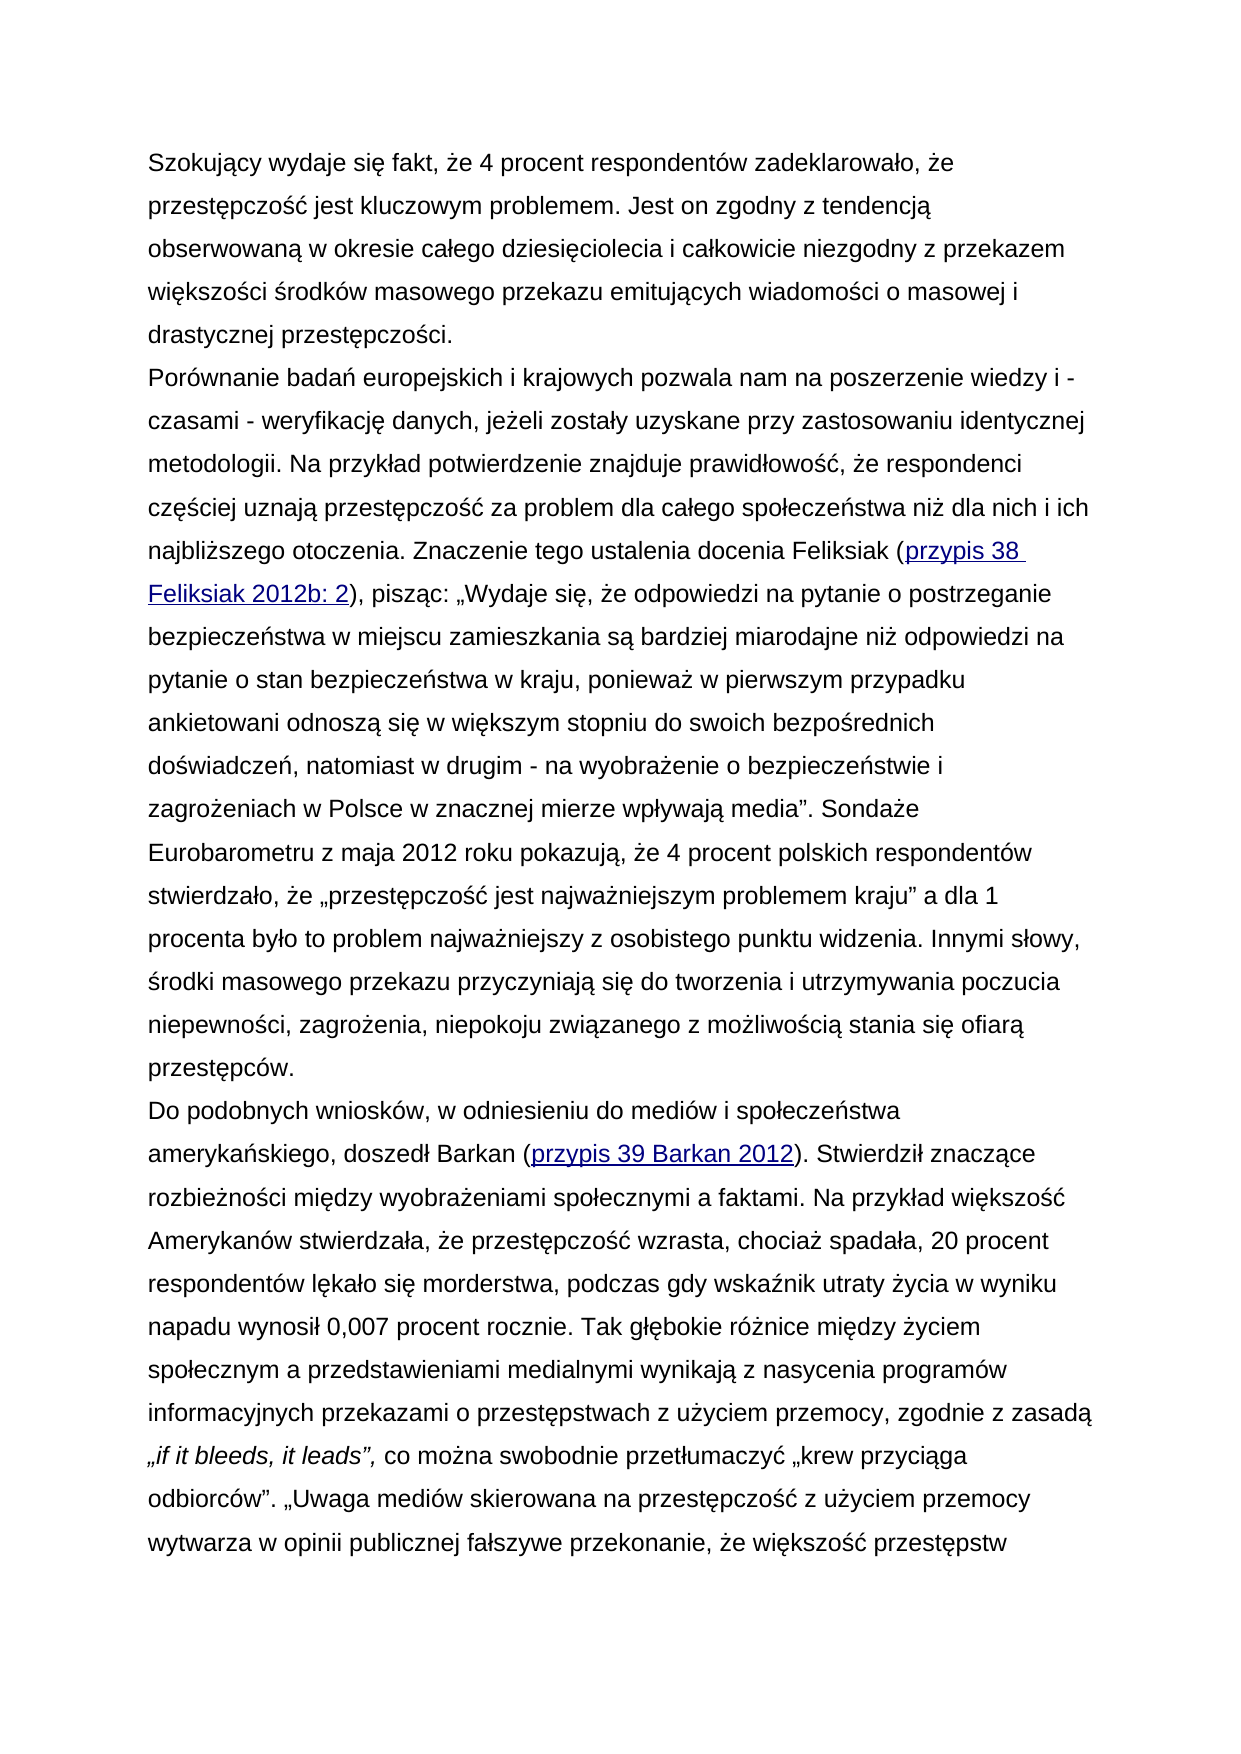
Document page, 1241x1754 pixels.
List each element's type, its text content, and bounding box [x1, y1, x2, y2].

text Szokujący wydaje się fakt, że 4 procent respondentów zadeklarowało, że przestępczość jest kluczowym problemem. Jest on zgodny z tendencją obserwowaną w okresie całego dziesięciolecia i całkowicie niezgodny z przekazem większości środków masowego przekazu emitujących wiadomości o masowej i drastycznej przestępczości. [148, 148, 1093, 349]
text Do podobnych wniosków, w odniesieniu do mediów i społeczeństwa amerykańskiego, doszedł Barkan (przypis 39 Barkan 2012). Stwierdził znaczące rozbieżności między wyobrażeniami społecznymi a faktami. Na przykład większość Amerykanów stwierdzała, że przestępczość wzrasta, chociaż spadała, 20 procent respondentów lękało się morderstwa, podczas gdy wskaźnik utraty życia w wyniku napadu wynosił 0,007 procent rocznie. Tak głębokie różnice między życiem społecznym a przedstawieniami medialnymi wynikają z nasycenia programów informacyjnych przekazami o przestępstwach z użyciem przemocy, zgodnie z zasadą „if it bleeds, it leads”, co można swobodnie przetłumaczyć „krew przyciąga odbiorców”. „Uwaga mediów skierowana na przestępczość z użyciem przemocy wytwarza w opinii publicznej fałszywe przekonanie, że większość przestępstw [148, 1096, 1093, 1556]
text Porównanie badań europejskich i krajowych pozwala nam na poszerzenie wiedzy i - czasami - weryfikację danych, jeżeli zostały uzyskane przy zastosowaniu identycznej metodologii. Na przykład potwierdzenie znajduje prawidłowość, że respondenci częściej uznają przestępczość za problem dla całego społeczeństwa niż dla nich i ich najbliższego otoczenia. Znaczenie tego ustalenia docenia Feliksiak (przypis 38 Feliksiak 2012b: 2), pisząc: „Wydaje się, że odpowiedzi na pytanie o postrzeganie bezpieczeństwa w miejscu zamieszkania są bardziej miarodajne niż odpowiedzi na pytanie o stan bezpieczeństwa w kraju, ponieważ w pierwszym przypadku ankietowani odnoszą się w większym stopniu do swoich bezpośrednich doświadczeń, natomiast w drugim - na wyobrażenie o bezpieczeństwie i zagrożeniach w Polsce w znacznej mierze wpływają media”. Sondaże Eurobarometru z maja 2012 roku pokazują, że 4 procent polskich respondentów stwierdzało, że „przestępczość jest najważniejszym problemem kraju” a dla 1 procenta było to problem najważniejszy z osobistego punktu widzenia. Innymi słowy, środki masowego przekazu przyczyniają się do tworzenia i utrzymywania poczucia niepewności, zagrożenia, niepokoju związanego z możliwością stania się ofiarą przestępców. [148, 363, 1093, 1082]
